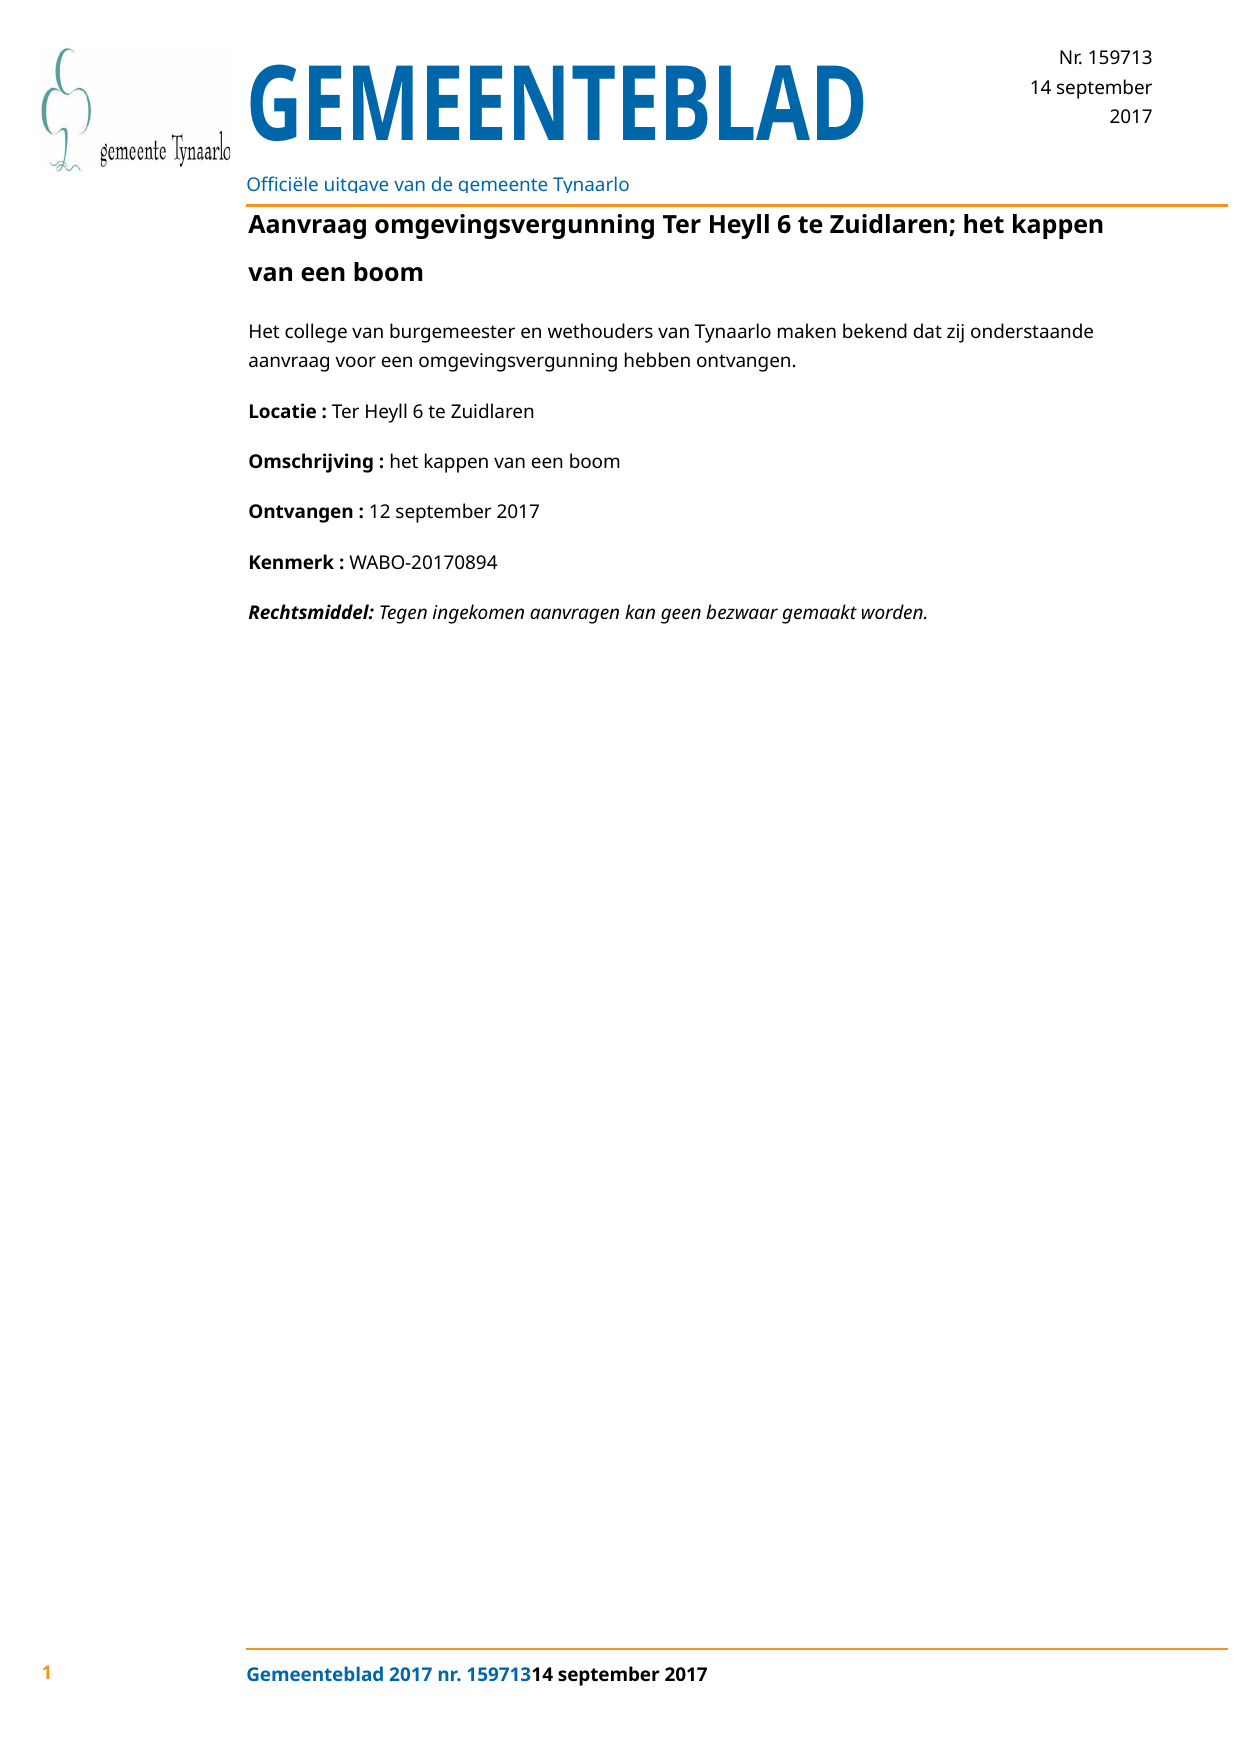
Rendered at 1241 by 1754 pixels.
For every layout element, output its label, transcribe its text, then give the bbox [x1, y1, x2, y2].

text Rechtsmiddel: Tegen ingekomen aanvragen kan geen bezwaar gemaakt worden. [248, 599, 1152, 625]
text Locatie : Ter Heyll 6 te Zuidlaren [248, 398, 1152, 424]
text Ontvangen : 12 september 2017 [248, 499, 1152, 524]
text Het college van burgemeester en wethouders van Tynaarlo maken bekend dat zij onderstaande aanvraag voor een omgevingsvergunning hebben ontvangen. [248, 318, 1152, 373]
picture [41, 47, 231, 172]
text Omschrijving : het kappen van een boom [248, 448, 1152, 474]
text Kenmerk : WABO-20170894 [248, 549, 1152, 575]
text Aanvraag omgevingsvergunning Ter Heyll 6 te Zuidlaren; het kappen van een boom [248, 207, 1152, 288]
